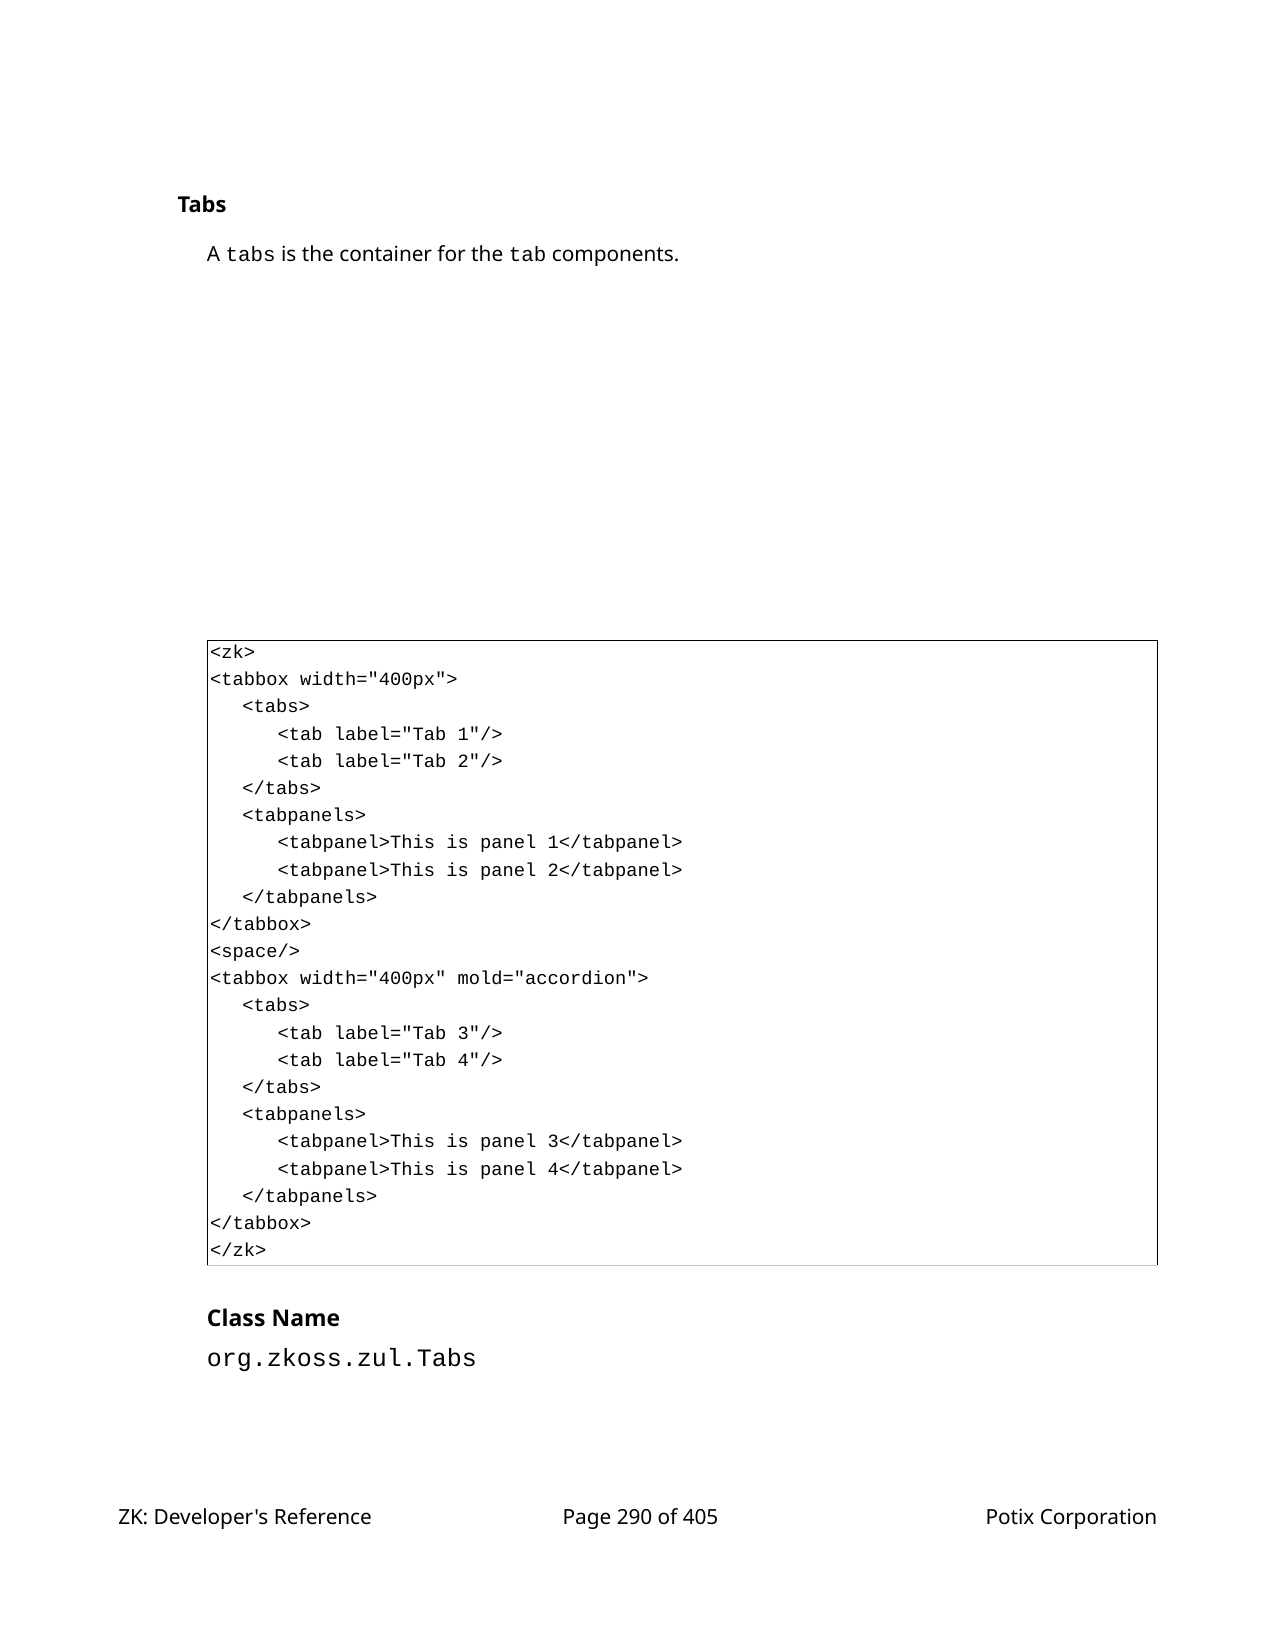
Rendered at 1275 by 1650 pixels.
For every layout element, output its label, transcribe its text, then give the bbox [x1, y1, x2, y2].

text <tabpanel>This is panel 3</tabpanel> [208, 1129, 1157, 1153]
text <tabbox width="400px"> [208, 667, 1157, 691]
text <tab label="Tab 3"/> [208, 1021, 1157, 1045]
text <tabs> [208, 993, 1157, 1018]
text </tabbox> [208, 1211, 1157, 1235]
text <zk> [208, 641, 1157, 664]
text <tabpanel>This is panel 4</tabpanel> [208, 1156, 1157, 1181]
text </tabbox> [208, 912, 1157, 936]
text A tabs is the container for the tab components. [207, 239, 1157, 268]
text <tabpanels> [208, 1102, 1157, 1126]
text </tabpanels> [208, 1184, 1157, 1208]
text <tab label="Tab 1"/> [208, 721, 1157, 746]
text <tabpanels> [208, 803, 1157, 827]
text </tabpanels> [208, 884, 1157, 909]
text org.zkoss.zul.Tabs [207, 1346, 1157, 1374]
text <tab label="Tab 4"/> [208, 1048, 1157, 1072]
text <tabbox width="400px" mold="accordion"> [208, 966, 1157, 990]
subtitle Class Name [207, 1302, 1157, 1333]
text <tabs> [208, 694, 1157, 718]
text </zk> [208, 1238, 1157, 1265]
text <space/> [208, 939, 1157, 963]
subtitle Tabs [177, 189, 1157, 219]
text <tabpanel>This is panel 2</tabpanel> [208, 857, 1157, 882]
text <tab label="Tab 2"/> [208, 749, 1157, 773]
text </tabs> [208, 776, 1157, 800]
text <tabpanel>This is panel 1</tabpanel> [208, 830, 1157, 854]
text </tabs> [208, 1075, 1157, 1099]
